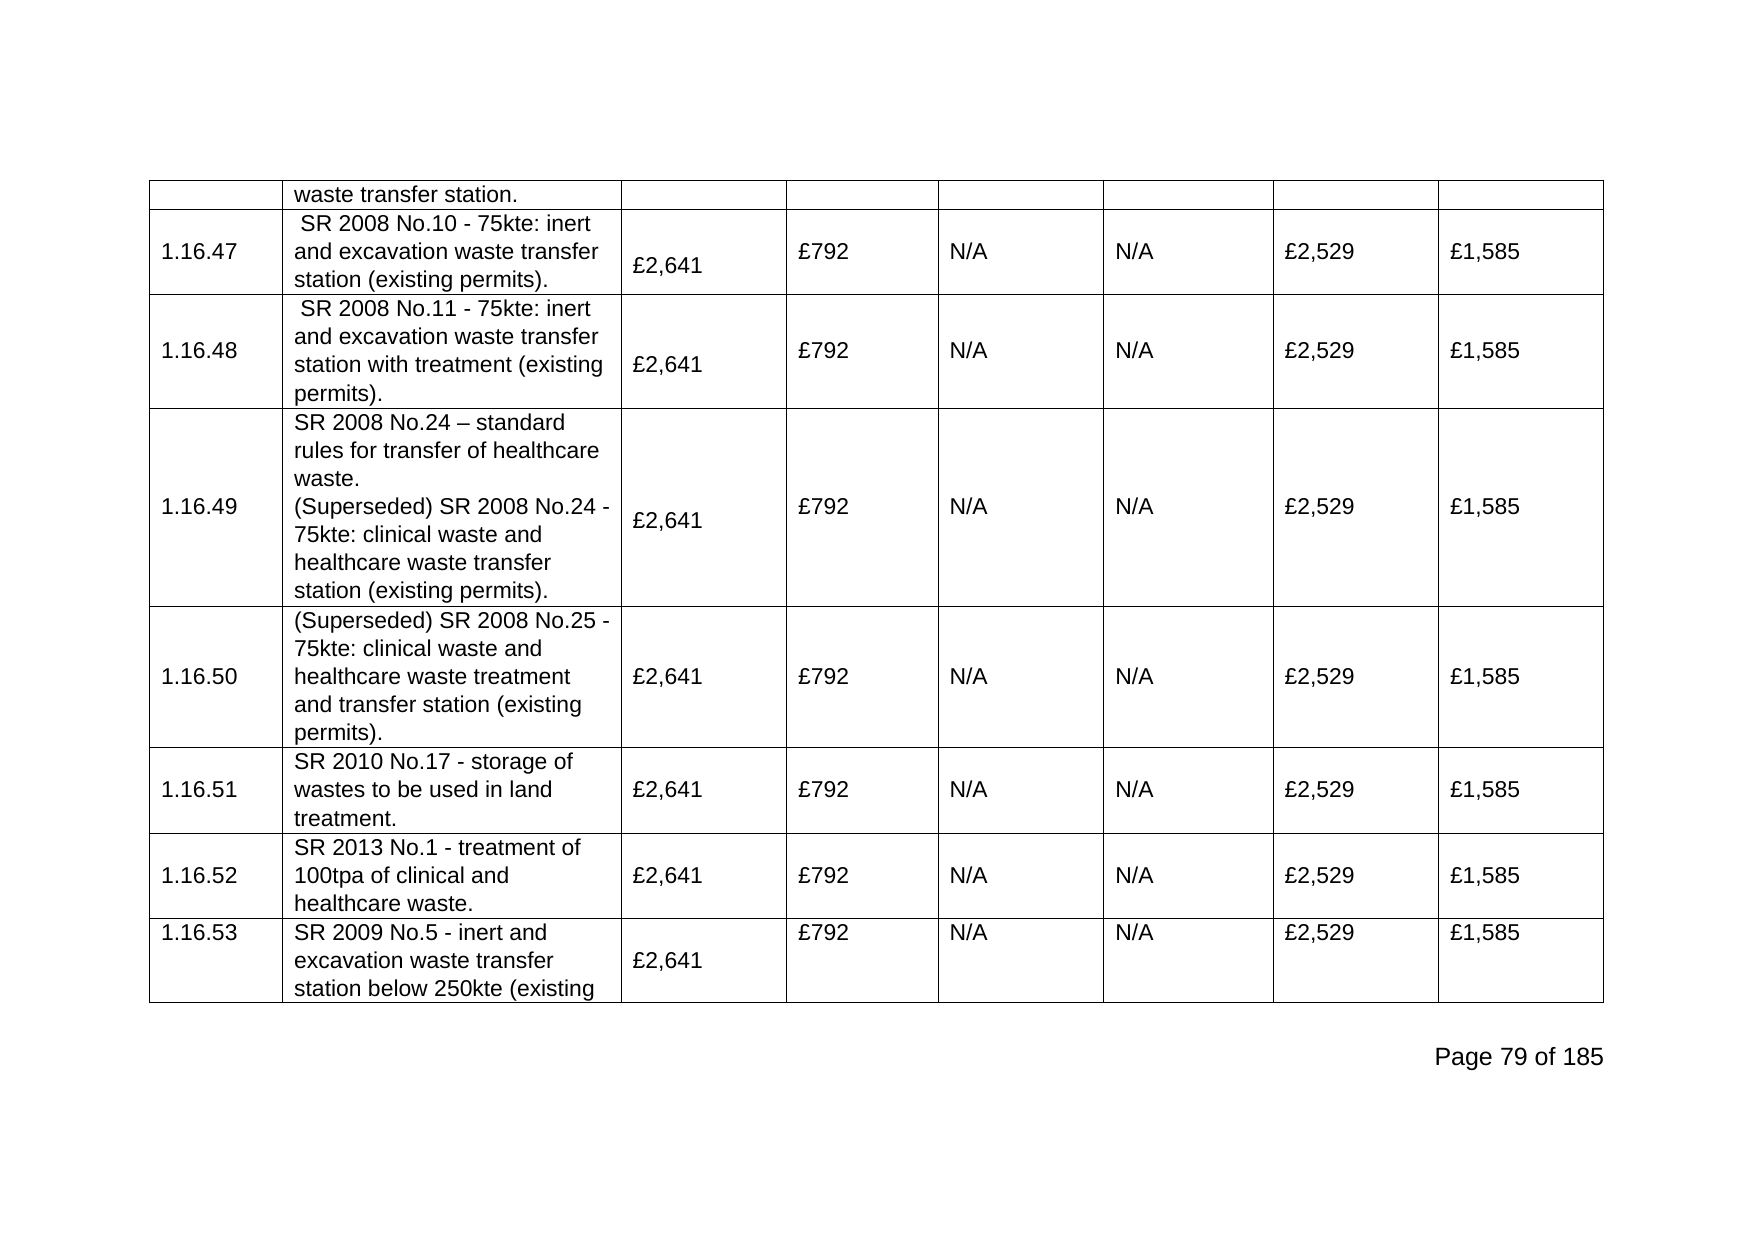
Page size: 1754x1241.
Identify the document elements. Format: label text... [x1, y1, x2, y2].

table_cell SR 2008 No.11 - 75kte: inert and excavation waste transfer station with treatment (existing permits). [283, 295, 621, 408]
table_cell N/A [1104, 409, 1273, 606]
table_cell £792 [787, 748, 938, 833]
table_cell N/A [939, 409, 1103, 606]
table_cell £2,529 [1274, 409, 1438, 606]
table_cell £2,641 [622, 834, 786, 918]
table_cell N/A [1104, 834, 1273, 918]
table_cell £2,641 [622, 210, 786, 294]
table_cell £2,641 [622, 409, 786, 606]
table_cell £2,529 [1274, 210, 1438, 294]
table_cell 1.16.49 [150, 409, 282, 606]
table_cell N/A [939, 607, 1103, 747]
table_cell N/A [1104, 607, 1273, 747]
table_cell £1,585 [1439, 919, 1603, 1002]
table_cell £2,529 [1274, 919, 1438, 1002]
table_cell £2,641 [622, 748, 786, 833]
table_cell N/A [939, 919, 1103, 1002]
table_cell N/A [939, 834, 1103, 918]
table_cell SR 2008 No.10 - 75kte: inert and excavation waste transfer station (existing permits). [283, 210, 621, 294]
table_cell 1.16.52 [150, 834, 282, 918]
table_cell [939, 181, 1103, 209]
table_cell £2,641 [622, 919, 786, 1002]
table_cell 1.16.53 [150, 919, 282, 1002]
table_cell N/A [939, 748, 1103, 833]
table_cell £2,529 [1274, 748, 1438, 833]
table_cell £792 [787, 919, 938, 1002]
table_cell N/A [1104, 748, 1273, 833]
table_cell N/A [1104, 210, 1273, 294]
table_cell £2,529 [1274, 295, 1438, 408]
table_cell waste transfer station. [283, 181, 621, 209]
table_cell £2,641 [622, 295, 786, 408]
table_cell £2,641 [622, 607, 786, 747]
table_cell £1,585 [1439, 295, 1603, 408]
table_cell [1274, 181, 1438, 209]
table_cell £792 [787, 607, 938, 747]
table_cell [150, 181, 282, 209]
table_cell £792 [787, 409, 938, 606]
table_cell [622, 181, 786, 209]
table_cell £792 [787, 210, 938, 294]
table_cell 1.16.48 [150, 295, 282, 408]
table_cell £792 [787, 295, 938, 408]
table_cell £1,585 [1439, 834, 1603, 918]
table_cell (Superseded) SR 2008 No.25 - 75kte: clinical waste and healthcare waste treatment and transfer station (existing permits). [283, 607, 621, 747]
table_cell £1,585 [1439, 210, 1603, 294]
table_cell SR 2008 No.24 – standard rules for transfer of healthcare waste. (Superseded) SR 2008 No.24 - 75kte: clinical waste and healthcare waste transfer station (existing permits). [283, 409, 621, 606]
table_cell N/A [1104, 919, 1273, 1002]
table_cell SR 2009 No.5 - inert and excavation waste transfer station below 250kte (existing [283, 919, 621, 1002]
table_cell £1,585 [1439, 409, 1603, 606]
table_cell 1.16.47 [150, 210, 282, 294]
table_cell SR 2013 No.1 - treatment of 100tpa of clinical and healthcare waste. [283, 834, 621, 918]
table_cell £1,585 [1439, 748, 1603, 833]
table_cell £792 [787, 834, 938, 918]
table_cell £1,585 [1439, 607, 1603, 747]
table_cell SR 2010 No.17 - storage of wastes to be used in land treatment. [283, 748, 621, 833]
table_cell £2,529 [1274, 834, 1438, 918]
table_cell £2,529 [1274, 607, 1438, 747]
table_cell [787, 181, 938, 209]
table_cell [1104, 181, 1273, 209]
table_cell 1.16.50 [150, 607, 282, 747]
table_cell 1.16.51 [150, 748, 282, 833]
table_cell N/A [939, 295, 1103, 408]
table_cell [1439, 181, 1603, 209]
table_cell N/A [1104, 295, 1273, 408]
table_cell N/A [939, 210, 1103, 294]
